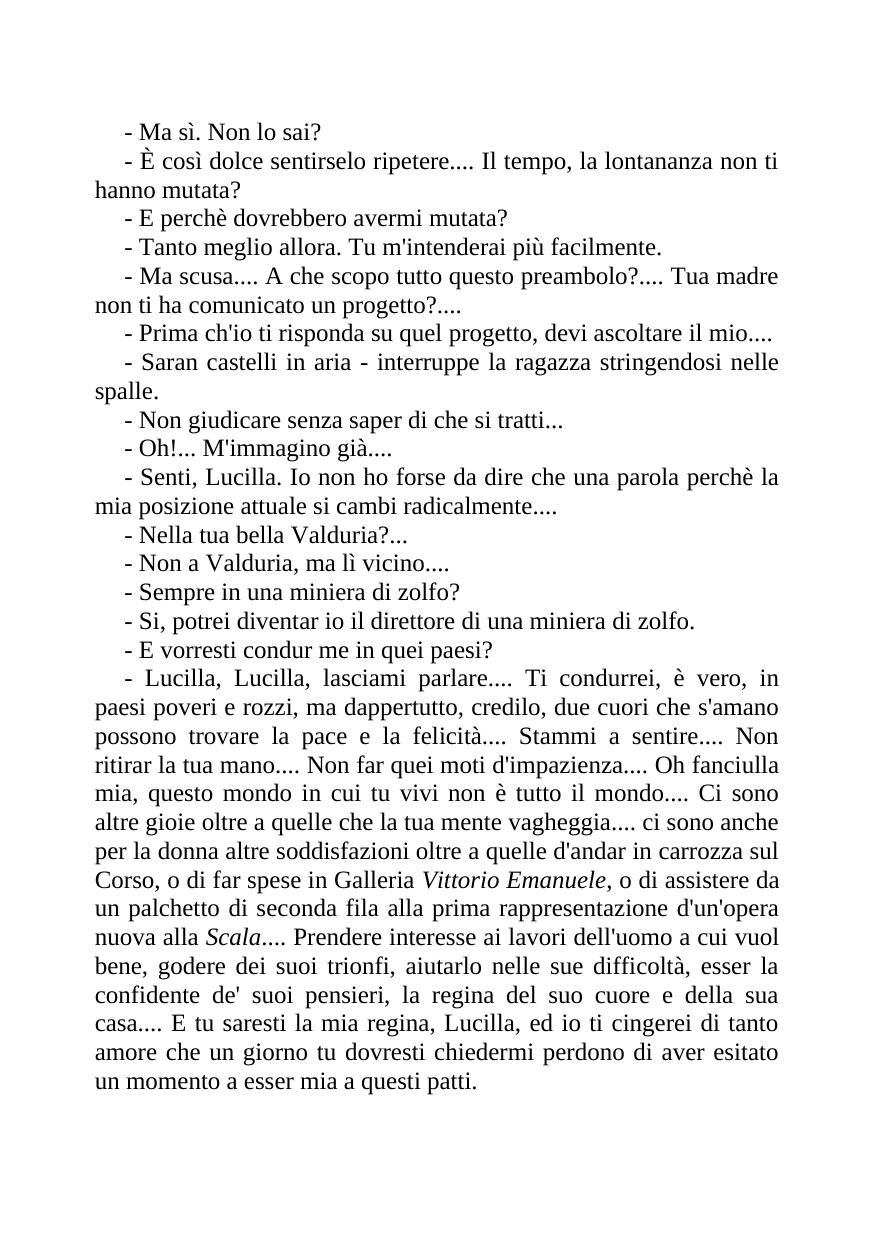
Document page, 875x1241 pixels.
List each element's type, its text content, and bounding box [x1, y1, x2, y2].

text - Lucilla, Lucilla, lasciami parlare.... Ti condurrei, è vero, in paesi poveri e rozzi, ma dappertutto, credilo, due cuori che s'amano possono trovare la pace e la felicità.... Stammi a sentire.... Non ritirar la tua mano.... Non far quei moti d'impazienza.... Oh fanciulla mia, questo mondo in cui tu vivi non è tutto il mondo.... Ci sono altre gioie oltre a quelle che la tua mente vagheggia.... ci sono anche per la donna altre soddisfazioni oltre a quelle d'andar in carrozza sul Corso, o di far spese in Galleria Vittorio Emanuele, o di assistere da un palchetto di seconda fila alla prima rappresentazione d'un'opera nuova alla Scala.... Prendere interesse ai lavori dell'uomo a cui vuol bene, godere dei suoi trionfi, aiutarlo nelle sue difficoltà, esser la confidente de' suoi pensieri, la regina del suo cuore e della sua casa.... E tu saresti la mia regina, Lucilla, ed io ti cingerei di tanto amore che un giorno tu dovresti chiedermi perdono di aver esitato un momento a esser mia a questi patti. [94, 663, 779, 1095]
text - È così dolce sentirselo ripetere.... Il tempo, la lontananza non ti hanno mutata? [94, 146, 779, 203]
text - Ma sì. Non lo sai? [94, 117, 779, 146]
text - E vorresti condur me in quei paesi? [94, 635, 779, 663]
text - Si, potrei diventar io il direttore di una miniera di zolfo. [94, 606, 779, 635]
text - Saran castelli in aria - interruppe la ragazza stringendosi nelle spalle. [94, 347, 779, 405]
text - Nella tua bella Valduria?... [94, 520, 779, 548]
text - Prima ch'io ti risponda su quel progetto, devi ascoltare il mio.... [94, 318, 779, 347]
text - Sempre in una miniera di zolfo? [94, 577, 779, 606]
text - Non a Valduria, ma lì vicino.... [94, 548, 779, 577]
text - Tanto meglio allora. Tu m'intenderai più facilmente. [94, 232, 779, 261]
text - Ma scusa.... A che scopo tutto questo preambolo?.... Tua madre non ti ha comunicato un progetto?.... [94, 261, 779, 318]
text - Non giudicare senza saper di che si tratti... [94, 405, 779, 433]
text - Oh!... M'immagino già.... [94, 433, 779, 462]
text - E perchè dovrebbero avermi mutata? [94, 203, 779, 232]
text - Senti, Lucilla. Io non ho forse da dire che una parola perchè la mia posizione attuale si cambi radicalmente.... [94, 462, 779, 520]
